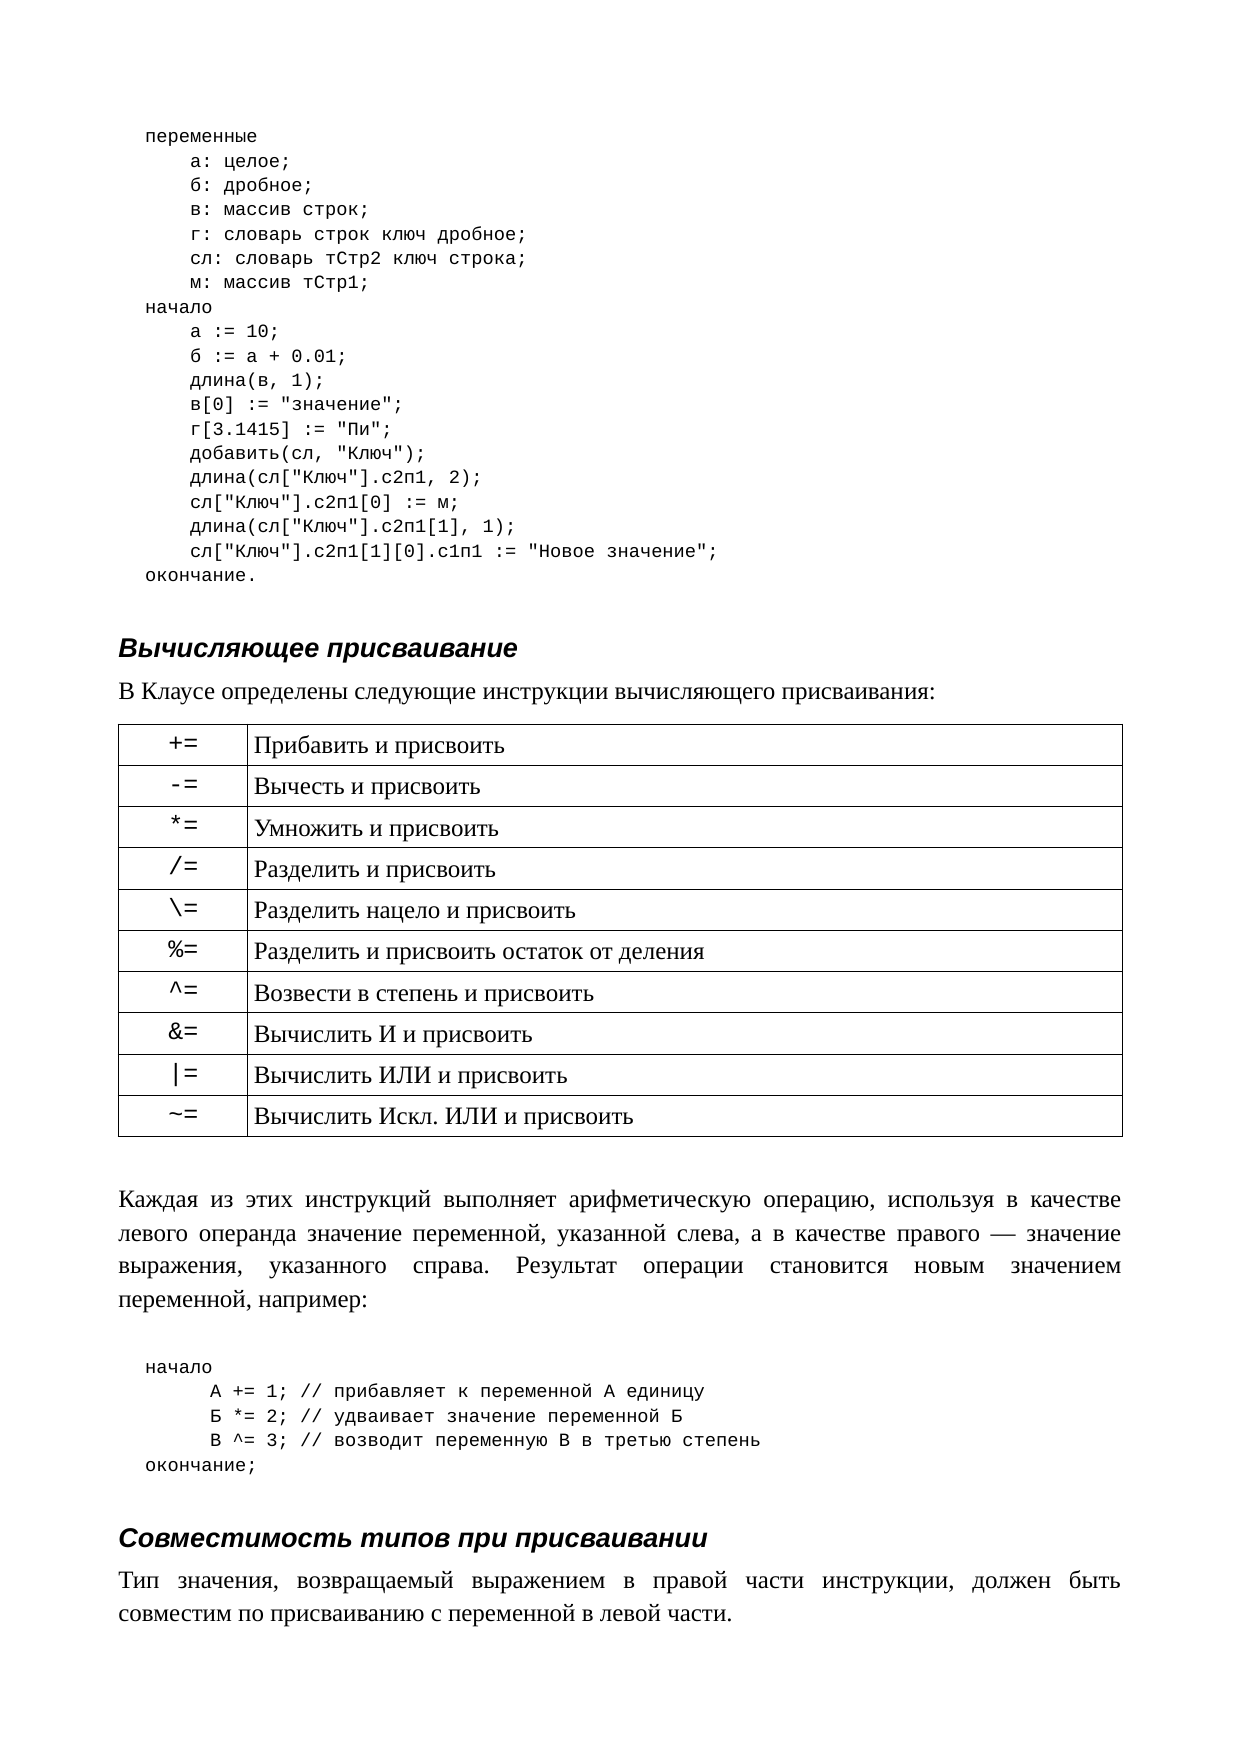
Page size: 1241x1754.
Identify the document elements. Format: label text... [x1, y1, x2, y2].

text а: целое; [136, 142, 1104, 167]
table_cell |= [119, 1055, 247, 1095]
table_cell Умножить и присвоить [248, 807, 1122, 847]
text добавить(сл, "Ключ"); [136, 435, 1104, 459]
text А += 1; // прибавляет к переменной А единицу [136, 1373, 1104, 1398]
text б: дробное; [136, 167, 1104, 191]
text г[3.1415] := "Пи"; [136, 411, 1104, 435]
text в[0] := "значение"; [136, 386, 1104, 411]
text В ^= 3; // возводит переменную В в третью степень [136, 1422, 1104, 1446]
table_cell Вычислить И и присвоить [248, 1013, 1122, 1053]
text сл: словарь тСтр2 ключ строка; [136, 240, 1104, 264]
text начало [136, 1349, 1104, 1373]
text окончание. [136, 557, 1104, 596]
text Б *= 2; // удваивает значение переменной Б [136, 1398, 1104, 1422]
table_cell \= [119, 890, 247, 930]
table_cell %= [119, 931, 247, 971]
text Тип значения, возвращаемый выражением в правой части инструкции, должен быть совместим по присваиванию с переменной в левой части. [118, 1565, 1122, 1627]
text длина(сл["Ключ"].с2п1[1], 1); [136, 508, 1104, 532]
table_cell Разделить нацело и присвоить [248, 890, 1122, 930]
text начало [136, 289, 1104, 313]
text длина(в, 1); [136, 362, 1104, 386]
table_header += [119, 725, 247, 765]
text переменные [136, 118, 1104, 142]
table_cell Возвести в степень и присвоить [248, 972, 1122, 1012]
text окончание; [136, 1446, 1104, 1485]
text а := 10; [136, 313, 1104, 337]
text Каждая из этих инструкций выполняет арифметическую операцию, используя в качестве левого операнда значение переменной, указанной слева, а в качестве правого — значение выражения, указанного справа. Результат операции становится новым значением переменной, например: [118, 1184, 1122, 1312]
table_cell Вычесть и присвоить [248, 766, 1122, 806]
text сл["Ключ"].с2п1[0] := м; [136, 484, 1104, 508]
table_cell *= [119, 807, 247, 847]
text б := а + 0.01; [136, 337, 1104, 362]
table_cell Вычислить Искл. ИЛИ и присвоить [248, 1096, 1122, 1136]
table_header Прибавить и присвоить [248, 725, 1122, 765]
text г: словарь строк ключ дробное; [136, 216, 1104, 240]
text м: массив тСтр1; [136, 264, 1104, 289]
table_cell Разделить и присвоить остаток от деления [248, 931, 1122, 971]
table_cell /= [119, 848, 247, 888]
text длина(сл["Ключ"].с2п1, 2); [136, 459, 1104, 484]
table_cell Вычислить ИЛИ и присвоить [248, 1055, 1122, 1095]
subtitle Совместимость типов при присваивании [118, 1522, 1122, 1553]
text В Клаусе определены следующие инструкции вычисляющего присваивания: [118, 676, 1122, 704]
subtitle Вычисляющее присваивание [118, 632, 1122, 663]
text в: массив строк; [136, 191, 1104, 216]
table_cell Разделить и присвоить [248, 848, 1122, 888]
table_cell &= [119, 1013, 247, 1053]
text сл["Ключ"].с2п1[1][0].с1п1 := "Новое значение"; [136, 532, 1104, 557]
table_cell -= [119, 766, 247, 806]
table_cell ~= [119, 1096, 247, 1136]
table_cell ^= [119, 972, 247, 1012]
